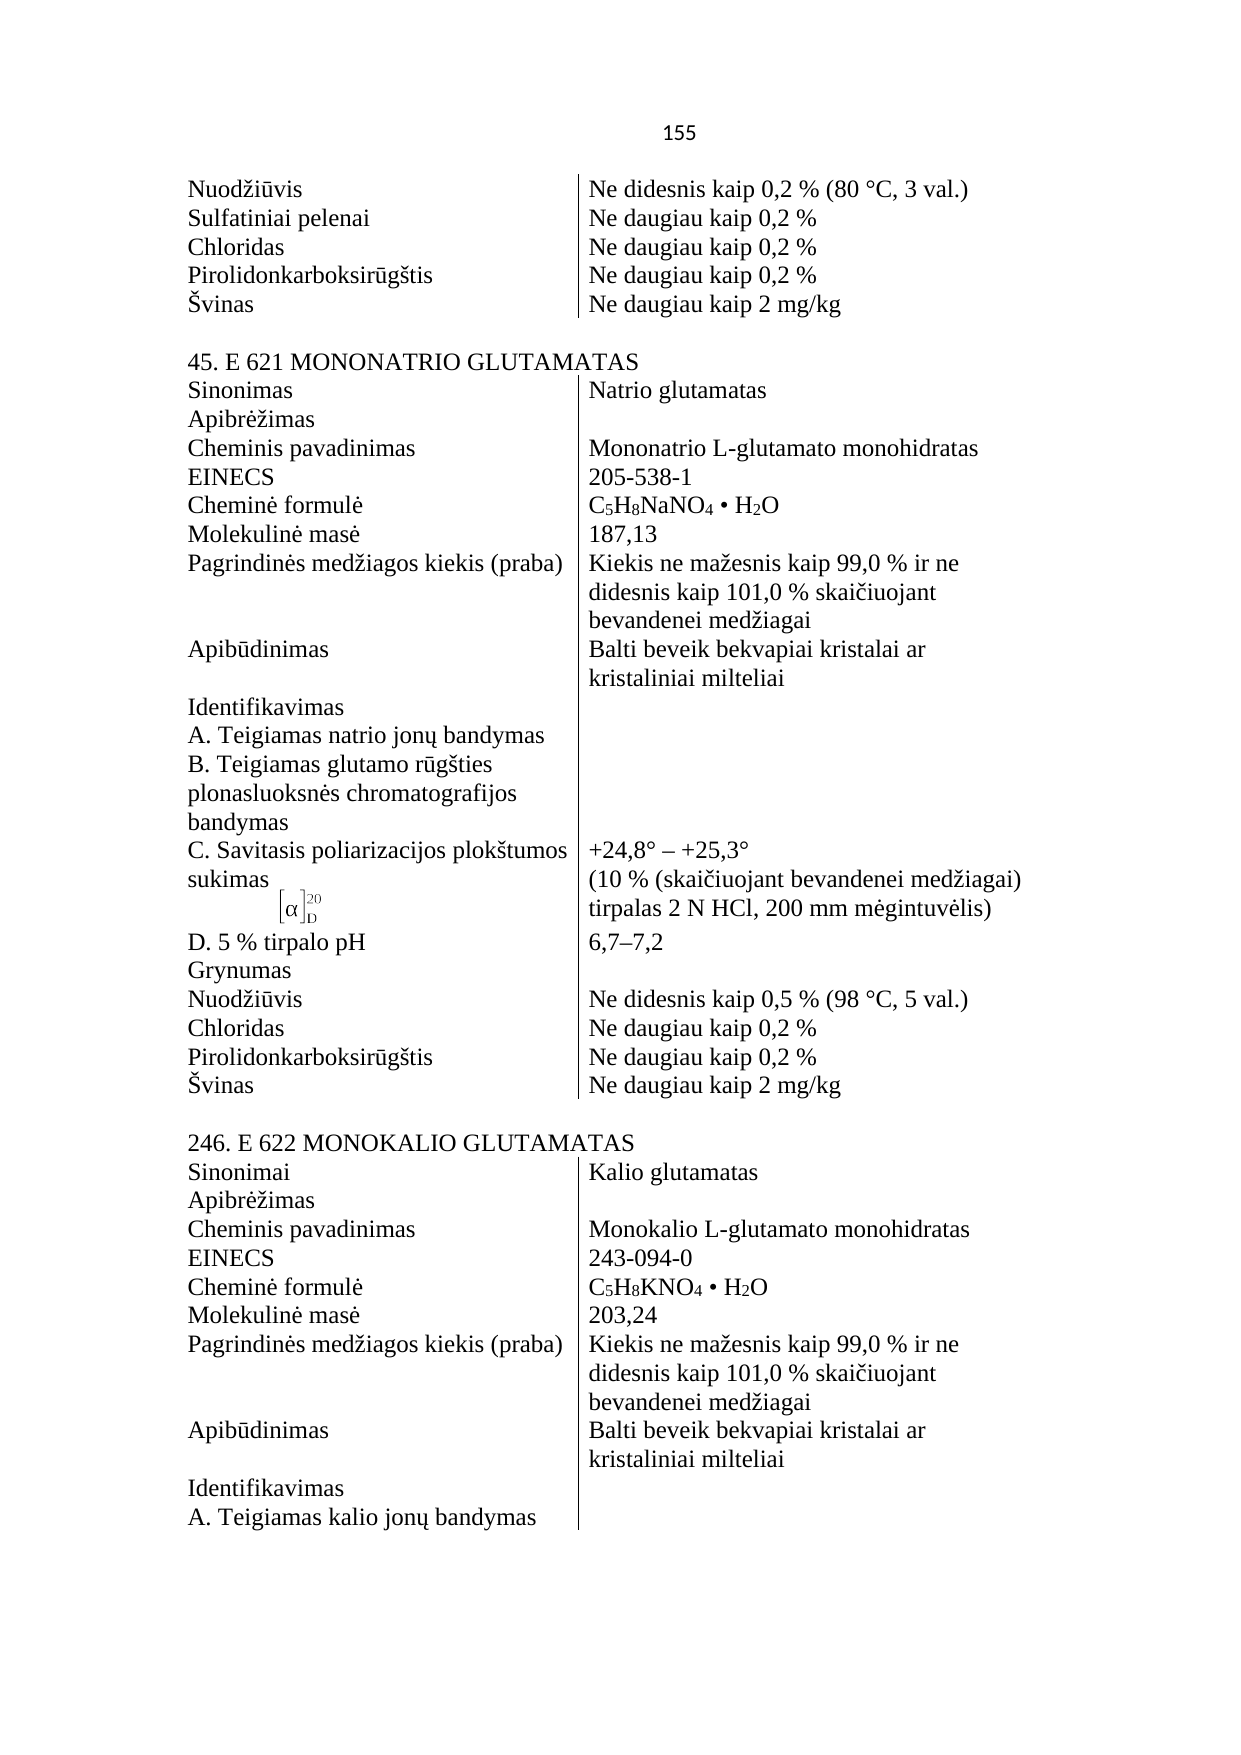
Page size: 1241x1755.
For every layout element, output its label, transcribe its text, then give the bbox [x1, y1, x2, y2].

table_cell Pagrindinės medžiagos kiekis (praba) [177, 1329, 578, 1415]
table_cell [1036, 375, 1132, 404]
table_cell [1036, 1243, 1132, 1272]
table_cell [579, 692, 1036, 720]
table_cell [1036, 318, 1132, 375]
table_cell 246. E 622 MONOKALIO GLUTAMATAS [177, 1099, 1036, 1157]
table_cell Kiekis ne mažesnis kaip 99,0 % ir ne didesnis kaip 101,0 % skaičiuojant bevandenei medžiagai [579, 548, 1036, 634]
table_cell [1036, 462, 1132, 490]
table_cell [1036, 835, 1132, 927]
table_cell A. Teigiamas kalio jonų bandymas [177, 1502, 578, 1530]
table_cell Apibūdinimas [177, 634, 578, 692]
table_cell [579, 749, 1036, 835]
table_cell EINECS [177, 1243, 578, 1272]
table_cell Apibrėžimas [177, 404, 578, 433]
table_cell Pirolidonkarboksirūgštis [177, 260, 578, 289]
table_cell 243-094-0 [579, 1243, 1036, 1272]
table_cell [1036, 1502, 1132, 1530]
table_cell [1036, 1473, 1132, 1502]
table_cell [1036, 174, 1132, 203]
table_cell Identifikavimas [177, 692, 578, 720]
table_cell Sinonimas [177, 375, 578, 404]
table_cell Cheminis pavadinimas [177, 1214, 578, 1243]
table_cell [1036, 232, 1132, 260]
table_cell [1036, 692, 1132, 720]
table_cell Molekulinė masė [177, 1300, 578, 1329]
table_cell 45. E 621 MONONATRIO GLUTAMATAS [177, 318, 1036, 375]
table_cell [1036, 984, 1132, 1013]
table_cell Balti beveik bekvapiai kristalai ar kristaliniai milteliai [579, 634, 1036, 692]
table_cell Cheminis pavadinimas [177, 433, 578, 462]
table_cell Sulfatiniai pelenai [177, 203, 578, 232]
table_cell Nuodžiūvis [177, 984, 578, 1013]
table_cell [1036, 548, 1132, 634]
table_cell Grynumas [177, 955, 578, 984]
table_cell Ne daugiau kaip 0,2 % [579, 260, 1036, 289]
table_cell Pirolidonkarboksirūgštis [177, 1042, 578, 1070]
table_cell [1036, 490, 1132, 519]
table_cell Mononatrio L-glutamato monohidratas [579, 433, 1036, 462]
table_cell [579, 1473, 1036, 1502]
table_cell [1036, 404, 1132, 433]
table_cell Apibūdinimas [177, 1415, 578, 1473]
table_cell Identifikavimas [177, 1473, 578, 1502]
table_cell [1036, 1070, 1132, 1099]
table_cell [1036, 203, 1132, 232]
table_cell Ne daugiau kaip 0,2 % [579, 1042, 1036, 1070]
table_cell Pagrindinės medžiagos kiekis (praba) [177, 548, 578, 634]
table_cell Apibrėžimas [177, 1185, 578, 1214]
table_cell EINECS [177, 462, 578, 490]
table_cell [1036, 749, 1132, 835]
table_cell [579, 720, 1036, 749]
table_cell [1036, 634, 1132, 692]
table_cell Ne daugiau kaip 2 mg/kg [579, 289, 1036, 318]
table_cell [1036, 519, 1132, 548]
table_cell Cheminė formulė [177, 1272, 578, 1300]
table_cell C5H8KNO4 • H2O [579, 1272, 1036, 1300]
table_cell B. Teigiamas glutamo rūgšties plonasluoksnės chromatografijos bandymas [177, 749, 578, 835]
table_cell [1036, 927, 1132, 955]
table_cell 205-538-1 [579, 462, 1036, 490]
table_cell [1036, 289, 1132, 318]
table_cell [1036, 1042, 1132, 1070]
table_cell [1036, 1214, 1132, 1243]
table_cell Ne daugiau kaip 0,2 % [579, 203, 1036, 232]
table_cell Chloridas [177, 1013, 578, 1042]
table_cell [1036, 955, 1132, 984]
table_cell Ne daugiau kaip 0,2 % [579, 1013, 1036, 1042]
table_cell C. Savitasis poliarizacijos plokštumos sukimas [177, 835, 578, 927]
table_cell Ne didesnis kaip 0,2 % (80 °C, 3 val.) [579, 174, 1036, 203]
table_cell Balti beveik bekvapiai kristalai ar kristaliniai milteliai [579, 1415, 1036, 1473]
table_cell [1036, 1185, 1132, 1214]
table_cell Švinas [177, 289, 578, 318]
table_cell D. 5 % tirpalo pH [177, 927, 578, 955]
table_cell [1036, 1157, 1132, 1185]
table_cell Kiekis ne mažesnis kaip 99,0 % ir ne didesnis kaip 101,0 % skaičiuojant bevandenei medžiagai [579, 1329, 1036, 1415]
table_cell [1036, 720, 1132, 749]
table_cell Molekulinė masė [177, 519, 578, 548]
table_cell Monokalio L-glutamato monohidratas [579, 1214, 1036, 1243]
table_cell [1036, 260, 1132, 289]
table_cell Kalio glutamatas [579, 1157, 1036, 1185]
table_cell [1036, 433, 1132, 462]
table_cell [1036, 1415, 1132, 1473]
table_cell Chloridas [177, 232, 578, 260]
table_cell [1036, 1329, 1132, 1415]
table_cell 187,13 [579, 519, 1036, 548]
table_cell Ne didesnis kaip 0,5 % (98 °C, 5 val.) [579, 984, 1036, 1013]
table_cell 203,24 [579, 1300, 1036, 1329]
table_cell Cheminė formulė [177, 490, 578, 519]
table_cell [1036, 1300, 1132, 1329]
table_cell A. Teigiamas natrio jonų bandymas [177, 720, 578, 749]
table_cell Ne daugiau kaip 2 mg/kg [579, 1070, 1036, 1099]
table_cell [1036, 1013, 1132, 1042]
table_cell [1036, 1272, 1132, 1300]
table_cell [579, 404, 1036, 433]
table_cell Natrio glutamatas [579, 375, 1036, 404]
table_cell +24,8° – +25,3° (10 % (skaičiuojant bevandenei medžiagai) tirpalas 2 N HCl, 200 mm mėgintuvėlis) [579, 835, 1036, 927]
table_cell Nuodžiūvis [177, 174, 578, 203]
table_cell Sinonimai [177, 1157, 578, 1185]
table_cell Švinas [177, 1070, 578, 1099]
table_cell [579, 955, 1036, 984]
table_cell [1036, 1099, 1132, 1157]
table_cell [579, 1502, 1036, 1530]
table_cell Ne daugiau kaip 0,2 % [579, 232, 1036, 260]
table_cell 6,7–7,2 [579, 927, 1036, 955]
table_cell [579, 1185, 1036, 1214]
table_cell C5H8NaNO4 • H2O [579, 490, 1036, 519]
